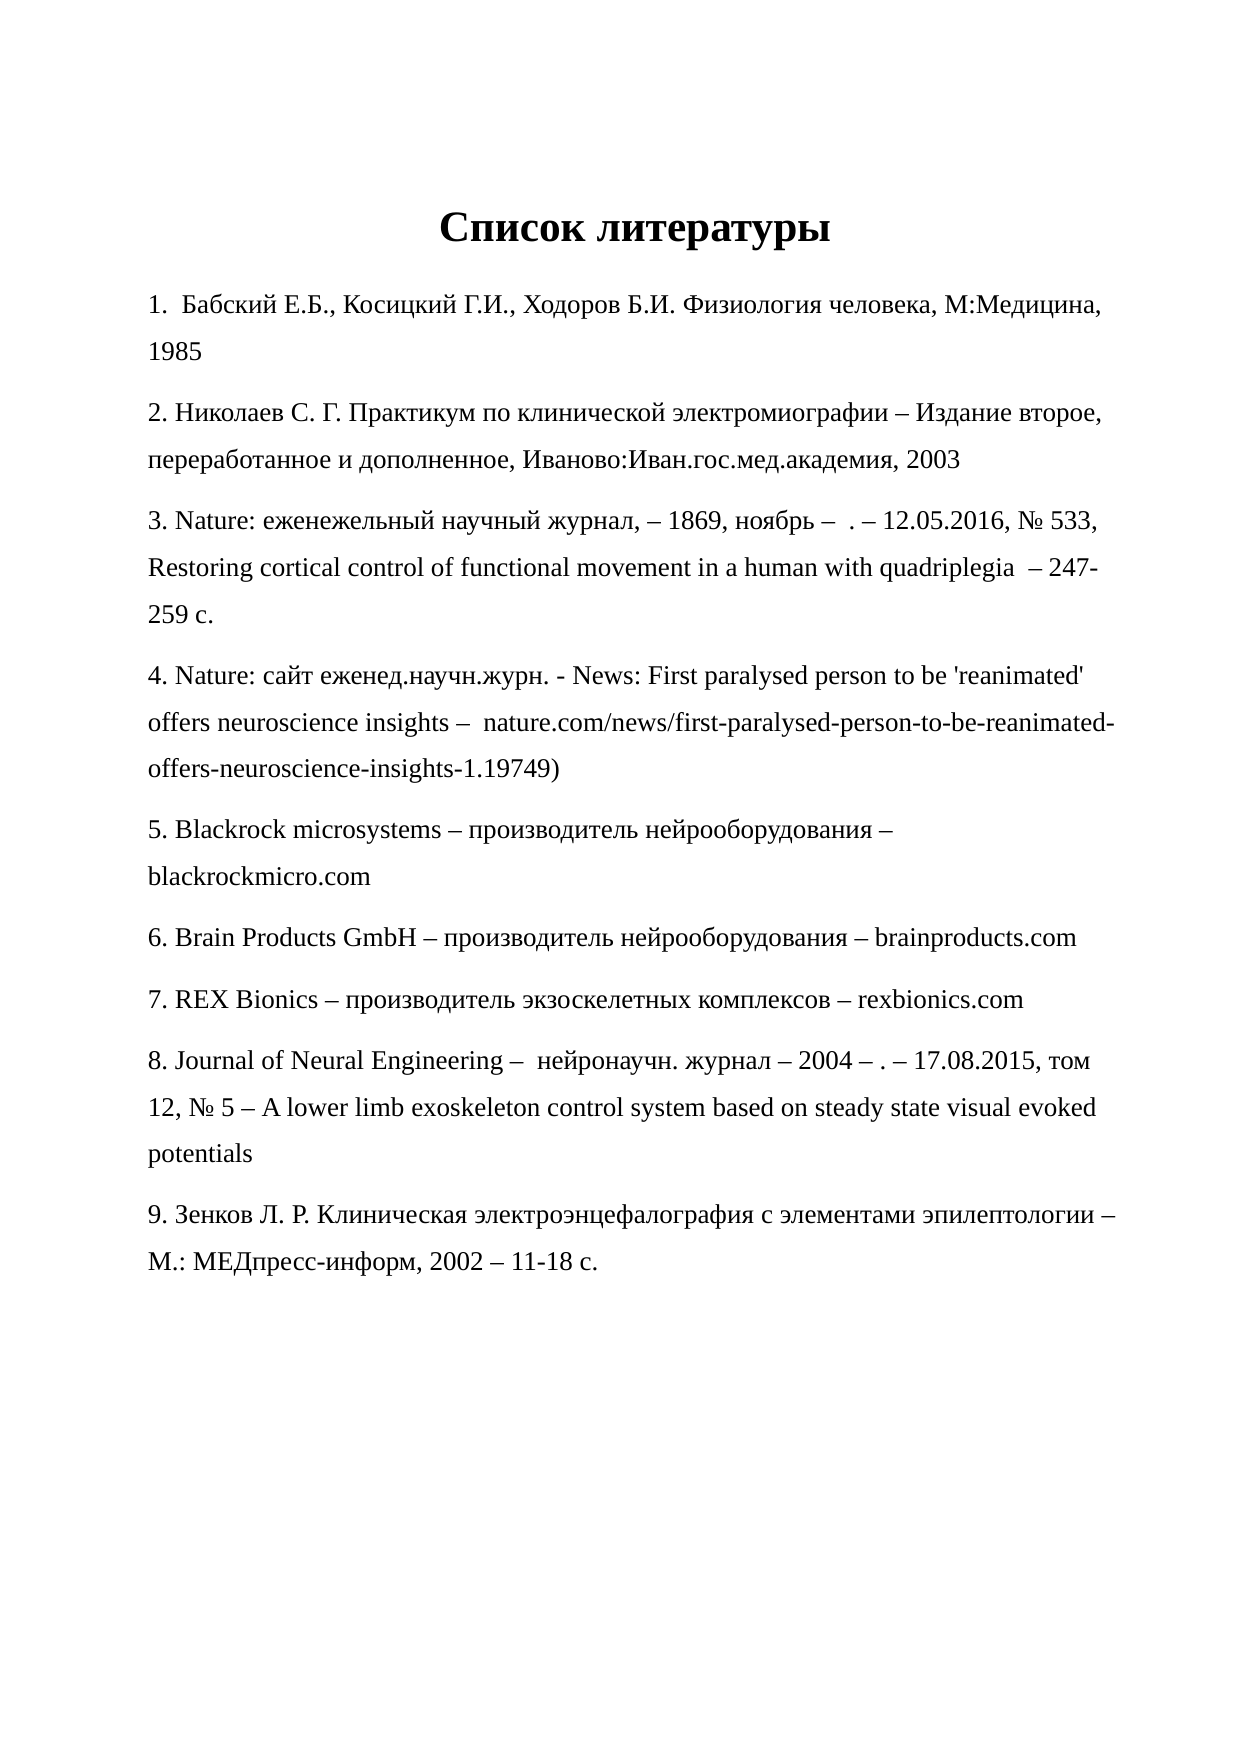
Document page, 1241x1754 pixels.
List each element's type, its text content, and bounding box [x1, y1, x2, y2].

text 6. Brain Products GmbH – производитель нейрооборудования – brainproducts.com [148, 922, 1122, 953]
text 5. Blackrock microsystems – производитель нейрооборудования – blackrockmicro.com [148, 814, 1122, 891]
text 4. Nature: сайт еженед.научн.журн. - News: First paralysed person to be 'reanimated' offers neuroscience insights – nature.com/news/first-paralysed-person-to-be-reanimated-offers-neuroscience-insights-1.19749) [148, 659, 1122, 783]
text 8. Journal of Neural Engineering – нейронаучн. журнал – 2004 – . – 17.08.2015, том 12, № 5 – A lower limb exoskeleton control system based on steady state visual evoked potentials [148, 1044, 1122, 1168]
text 2. Николаев С. Г. Практикум по клинической электромиографии – Издание второе, переработанное и дополненное, Иваново:Иван.гос.мед.академия, 2003 [148, 397, 1122, 474]
subtitle Список литературы [118, 201, 1122, 251]
text 7. REX Bionics – производитель экзоскелетных комплексов – rexbionics.com [148, 983, 1122, 1014]
text 3. Nature: еженежельный научный журнал, – 1869, ноябрь – . – 12.05.2016, № 533, Restoring cortical control of functional movement in a human with quadriplegia – 247-259 с. [148, 504, 1122, 629]
text 1. Бабский Е.Б., Косицкий Г.И., Ходоров Б.И. Физиология человека, М:Медицина, 1985 [148, 289, 1122, 366]
text 9. Зенков Л. Р. Клиническая электроэнцефалография с элементами эпилептологии – М.: МЕДпресс-информ, 2002 – 11-18 с. [148, 1199, 1122, 1276]
